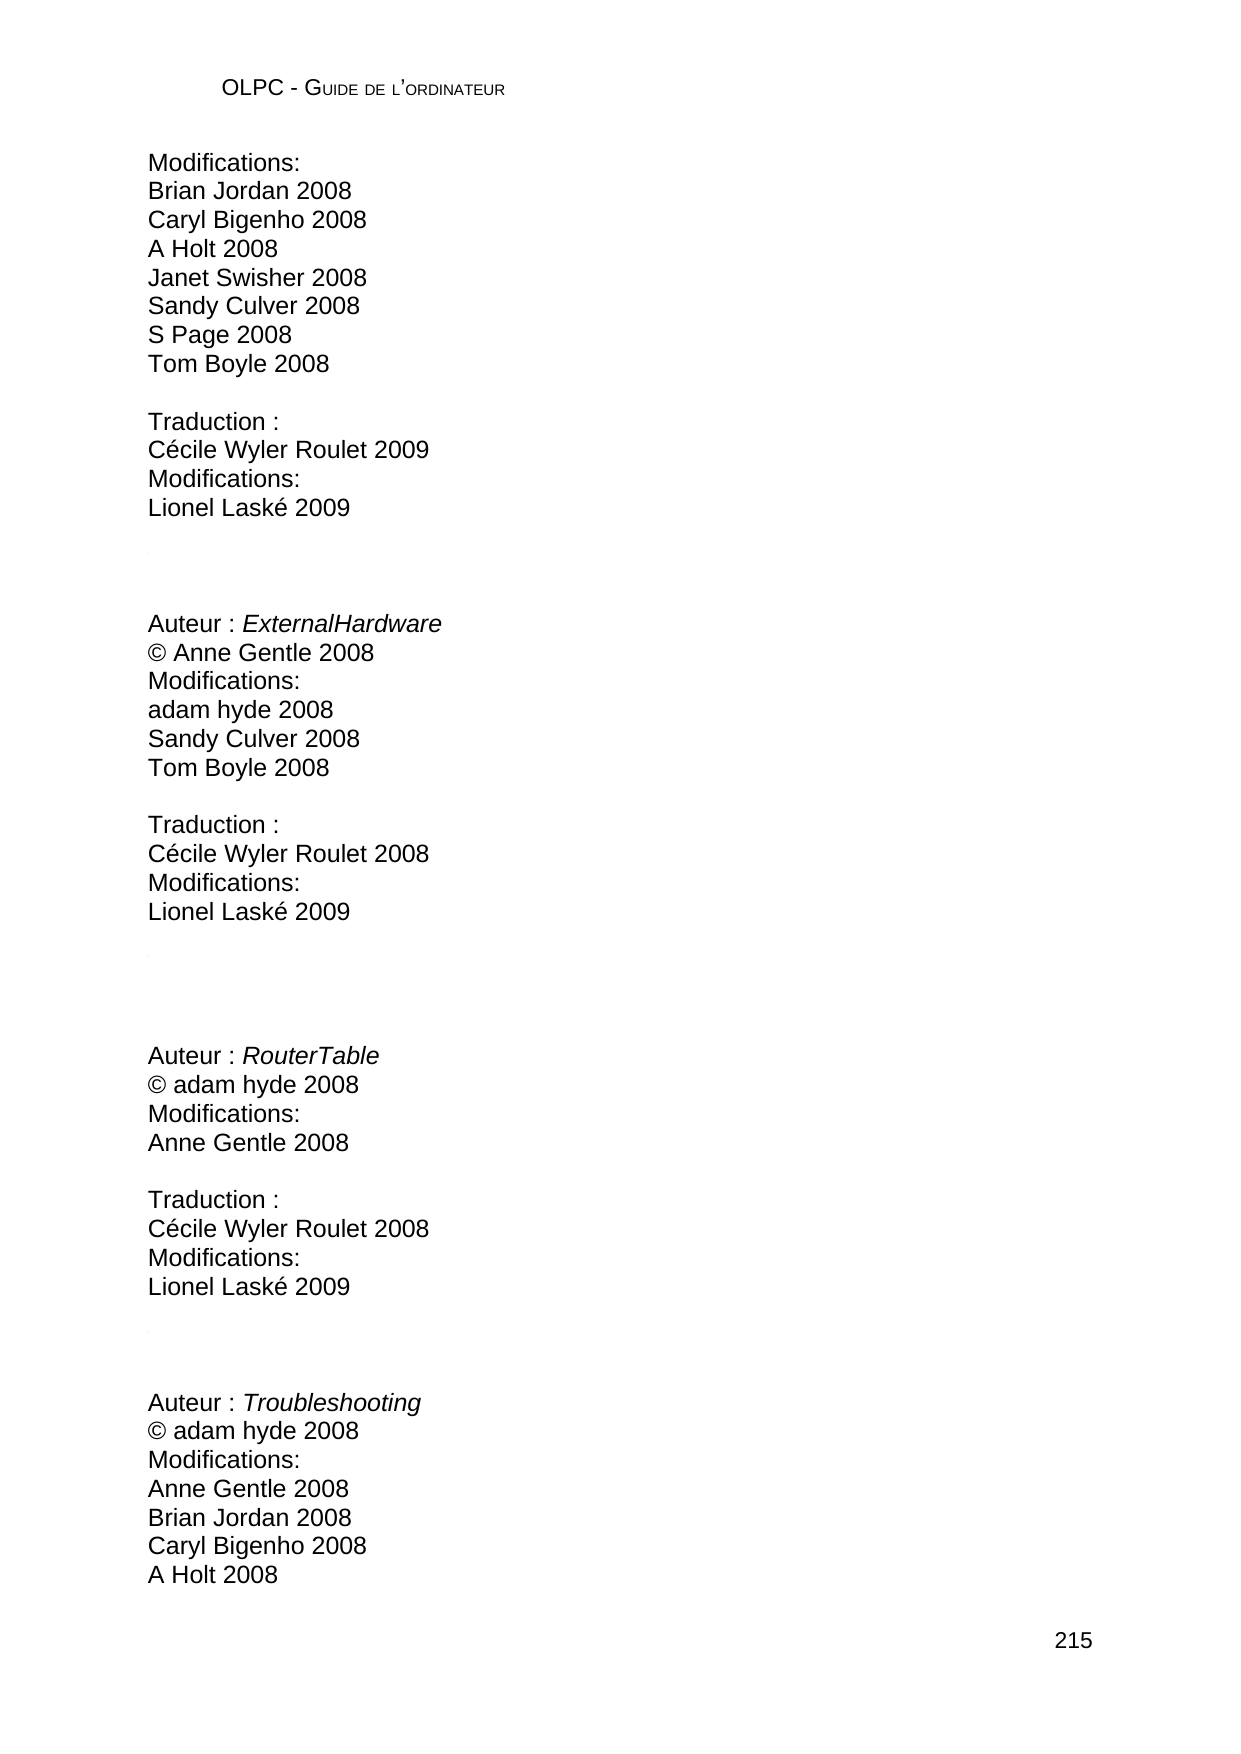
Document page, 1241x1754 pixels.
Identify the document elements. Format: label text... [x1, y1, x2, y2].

text Auteur : RouterTable © adam hyde 2008 Modifications: Anne Gentle 2008 [148, 1013, 1092, 1156]
text Traduction : Cécile Wyler Roulet 2008 Modifications: Lionel Laské 2009 [148, 1186, 1092, 1301]
text Traduction : Cécile Wyler Roulet 2009 Modifications: Lionel Laské 2009 [148, 407, 1092, 522]
text Traduction : Cécile Wyler Roulet 2008 Modifications: Lionel Laské 2009 [148, 811, 1092, 926]
text Modifications: Brian Jordan 2008 Caryl Bigenho 2008 A Holt 2008 Janet Swisher 2008 Sandy Culver 2008 S Page 2008 Tom Boyle 2008 [148, 148, 1092, 378]
text Auteur : ExternalHardware © Anne Gentle 2008 Modifications: adam hyde 2008 Sandy Culver 2008 Tom Boyle 2008 [148, 609, 1092, 781]
text Auteur : Troubleshooting © adam hyde 2008 Modifications: Anne Gentle 2008 Brian Jordan 2008 Caryl Bigenho 2008 A Holt 2008 [148, 1388, 1092, 1589]
